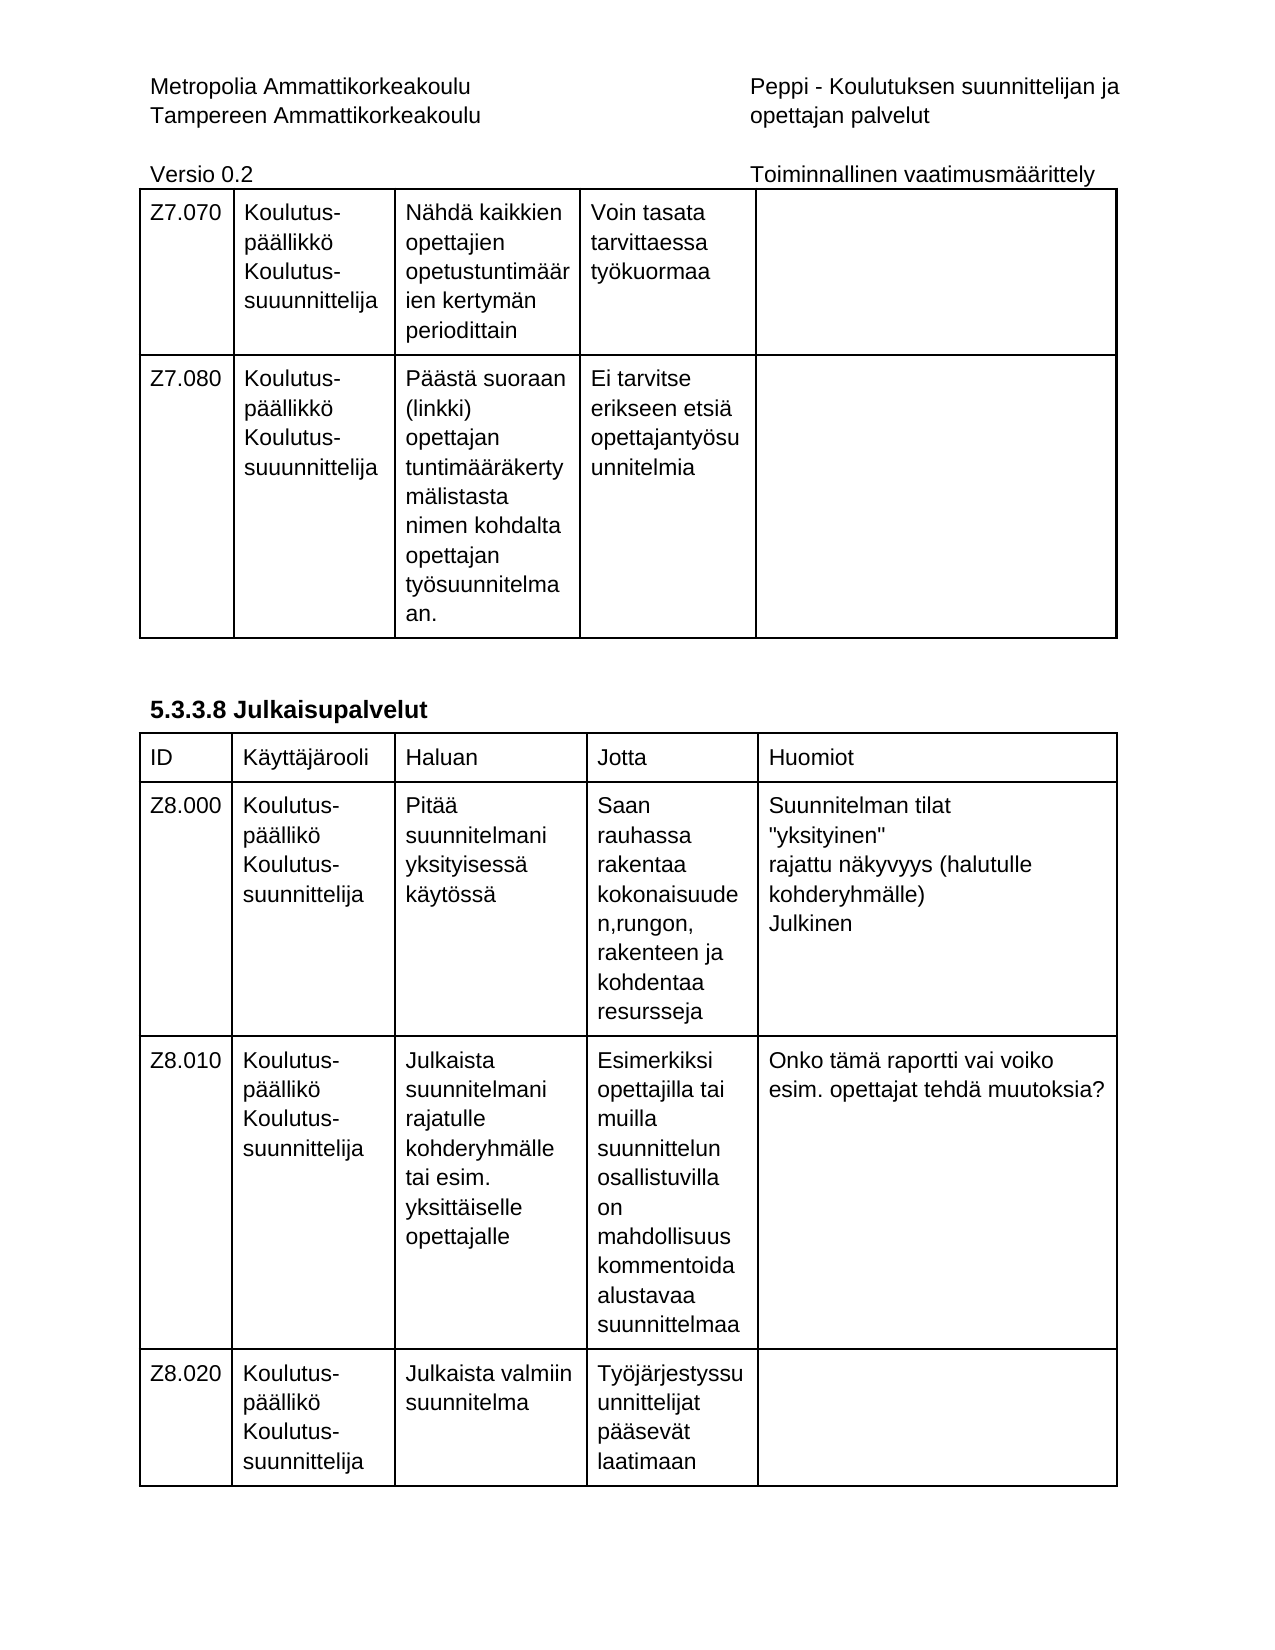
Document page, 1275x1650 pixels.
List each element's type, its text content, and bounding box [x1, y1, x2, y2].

table_cell [757, 190, 1115, 353]
table_header ID [141, 734, 231, 781]
table_cell Ei tarvitse erikseen etsiä opettajantyösuunnitelmia [581, 356, 755, 637]
table_cell Pitää suunnitelmani yksityisessä käytössä [396, 783, 586, 1035]
table_cell [759, 1350, 1116, 1484]
table_cell Työjärjestyssuunnittelijat pääsevät laatimaan [588, 1350, 757, 1484]
table_cell Z8.010 [141, 1037, 231, 1348]
table_header Haluan [396, 734, 586, 781]
table_cell Koulutus- päällikö Koulutus- suunnittelija [233, 1037, 394, 1348]
table_cell Nähdä kaikkien opettajien opetustuntimäärien kertymän periodittain [396, 190, 579, 353]
table_cell Z8.020 [141, 1350, 231, 1484]
table_cell Z8.000 [141, 783, 231, 1035]
table_cell Suunnitelman tilat "yksityinen" rajattu näkyvyys (halutulle kohderyhmälle) Julkinen [759, 783, 1116, 1035]
table_cell Z7.070 [141, 190, 233, 353]
table_header Käyttäjärooli [233, 734, 394, 781]
table_cell Koulutus- päällikö Koulutus- suunnittelija [233, 783, 394, 1035]
table_cell Z7.080 [141, 356, 233, 637]
table_cell Koulutus- päällikkö Koulutus- suuunnittelija [235, 356, 394, 637]
table_cell Onko tämä raportti vai voiko esim. opettajat tehdä muutoksia? [759, 1037, 1116, 1348]
table_cell Koulutus- päällikkö Koulutus- suuunnittelija [235, 190, 394, 353]
table_cell Koulutus- päällikö Koulutus- suunnittelija [233, 1350, 394, 1484]
table_cell [757, 356, 1115, 637]
table_cell Saan rauhassa rakentaa kokonaisuuden,rungon, rakenteen ja kohdentaa resursseja [588, 783, 757, 1035]
table_cell Esimerkiksi opettajilla tai muilla suunnittelun osallistuvilla on mahdollisuus kommentoida alustavaa suunnittelmaa [588, 1037, 757, 1348]
table_cell Julkaista valmiin suunnitelma [396, 1350, 586, 1484]
subtitle 5.3.3.8 Julkaisupalvelut [150, 696, 1125, 724]
table_header Huomiot [759, 734, 1116, 781]
table_header Jotta [588, 734, 757, 781]
table_cell Päästä suoraan (linkki) opettajan tuntimääräkertymälistasta nimen kohdalta opettajan työsuunnitelmaan. [396, 356, 579, 637]
table_cell Voin tasata tarvittaessa työkuormaa [581, 190, 755, 353]
table_cell Julkaista suunnitelmani rajatulle kohderyhmälle tai esim. yksittäiselle opettajalle [396, 1037, 586, 1348]
